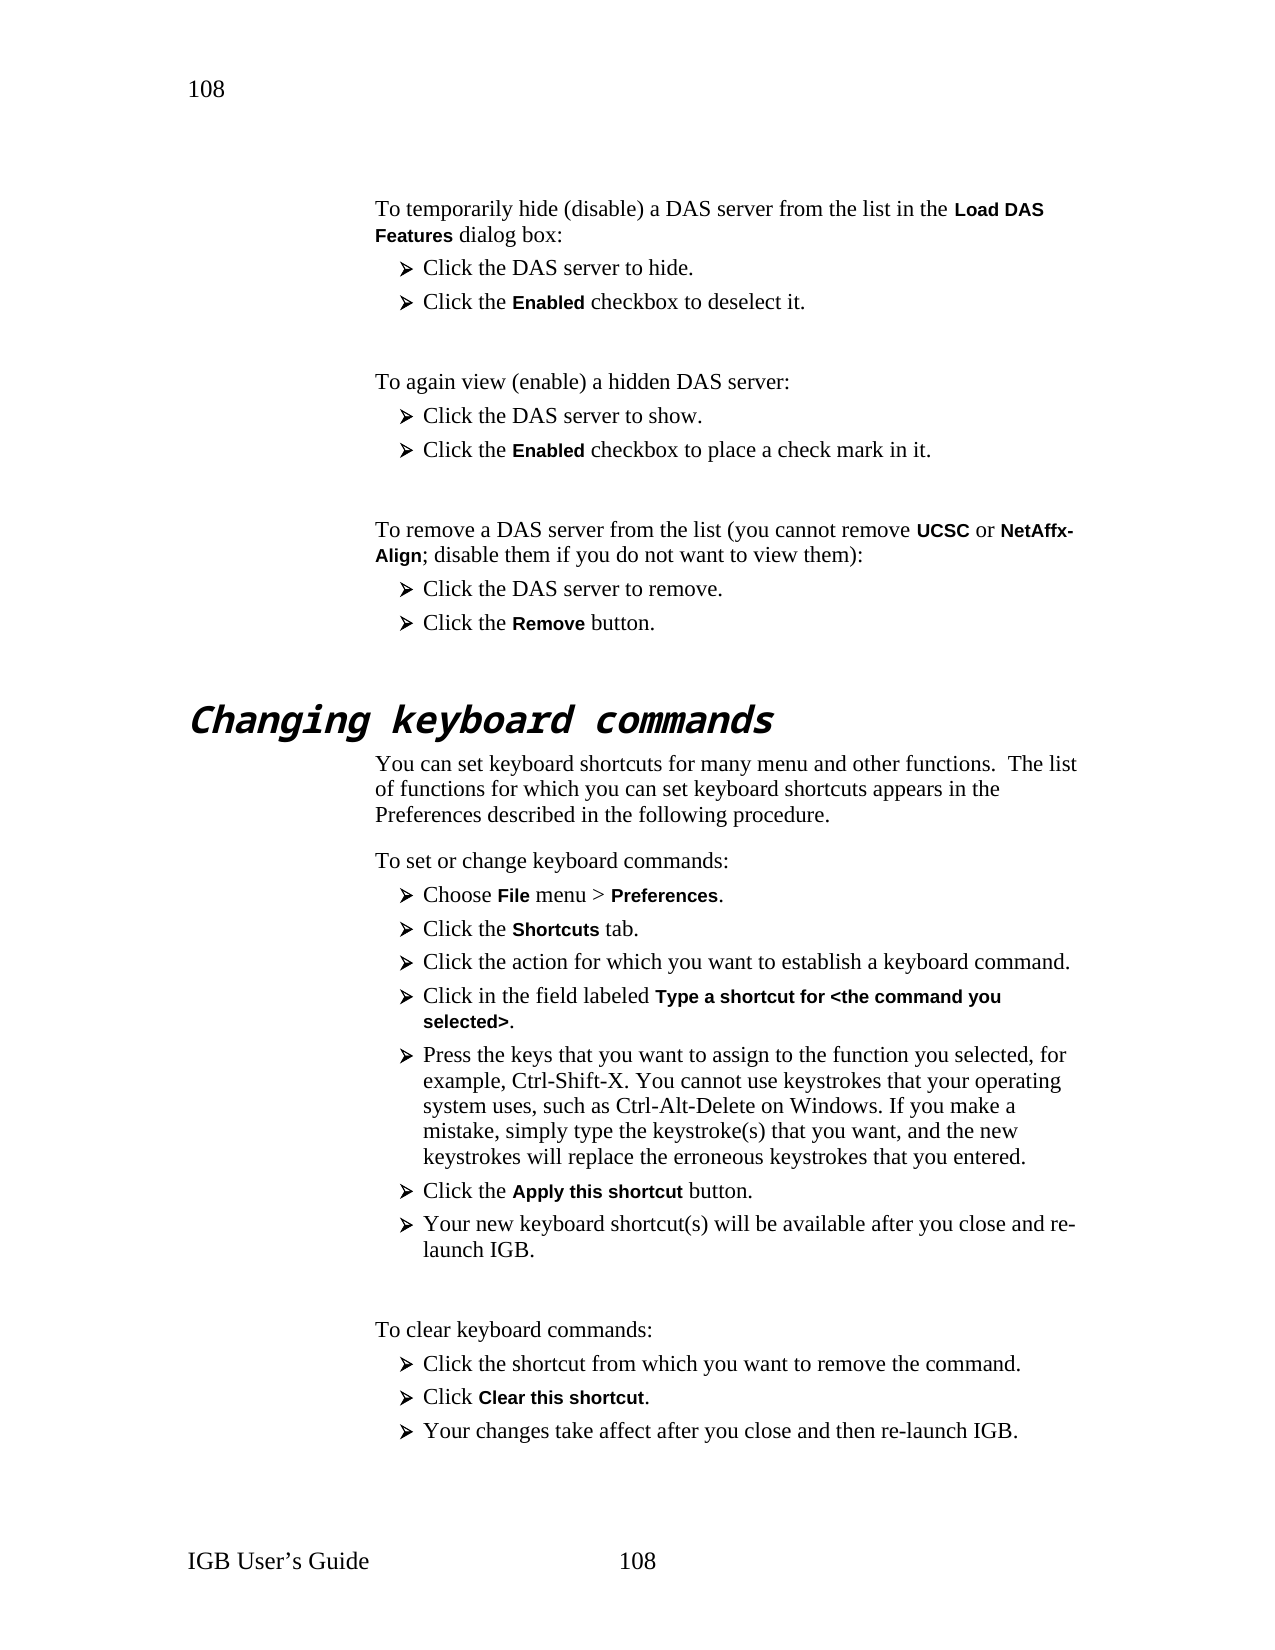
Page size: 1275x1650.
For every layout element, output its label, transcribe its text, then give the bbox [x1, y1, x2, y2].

list Press the keys that you want to assign to the function you selected, for example, Ctrl-Shift-X. You cannot use keystrokes that your operating system uses, such as Ctrl-Alt-Delete on Windows. If you make a mistake, simply type the keystroke(s) that you want, and the new keystrokes will replace the erroneous keystrokes that you entered. [399, 1042, 1087, 1169]
list Choose File menu > Preferences. [399, 882, 1087, 907]
list Click the DAS server to hide. [399, 255, 1087, 281]
list Click the Apply this shortcut button. [399, 1178, 1087, 1203]
text To temporarily hide (disable) a DAS server from the list in the Load DAS Features dialog box: [375, 196, 1087, 247]
text To remove a DAS server from the list (you cannot remove UCSC or NetAffx-Align; disable them if you do not want to view them): [375, 517, 1087, 567]
list Click the DAS server to show. [399, 403, 1087, 428]
list Click the Enabled checkbox to deselect it. [399, 289, 1087, 314]
list Click the Shortcuts tab. [399, 916, 1087, 941]
list Your changes take affect after you close and then re-launch IGB. [399, 1418, 1087, 1443]
list Click the shortcut from which you want to remove the command. [399, 1351, 1087, 1376]
list Click in the field labeled Type a shortcut for <the command you selected>. [399, 983, 1087, 1034]
list Click the Remove button. [399, 609, 1087, 635]
list Click the action for which you want to establish a keyboard command. [399, 949, 1087, 975]
text To clear keyboard commands: [375, 1317, 1087, 1342]
subtitle Changing keyboard commands [187, 694, 1087, 745]
list Click the DAS server to remove. [399, 576, 1087, 601]
text To again view (enable) a hidden DAS server: [375, 369, 1087, 394]
list Click the Enabled checkbox to place a check mark in it. [399, 437, 1087, 462]
text To set or change keyboard commands: [375, 848, 1087, 873]
list Click Clear this shortcut. [399, 1384, 1087, 1410]
text You can set keyboard shortcuts for many menu and other functions. The list of functions for which you can set keyboard shortcuts appears in the Preferences described in the following procedure. [375, 751, 1087, 827]
list Your new keyboard shortcut(s) will be available after you close and re-launch IGB. [399, 1211, 1087, 1262]
